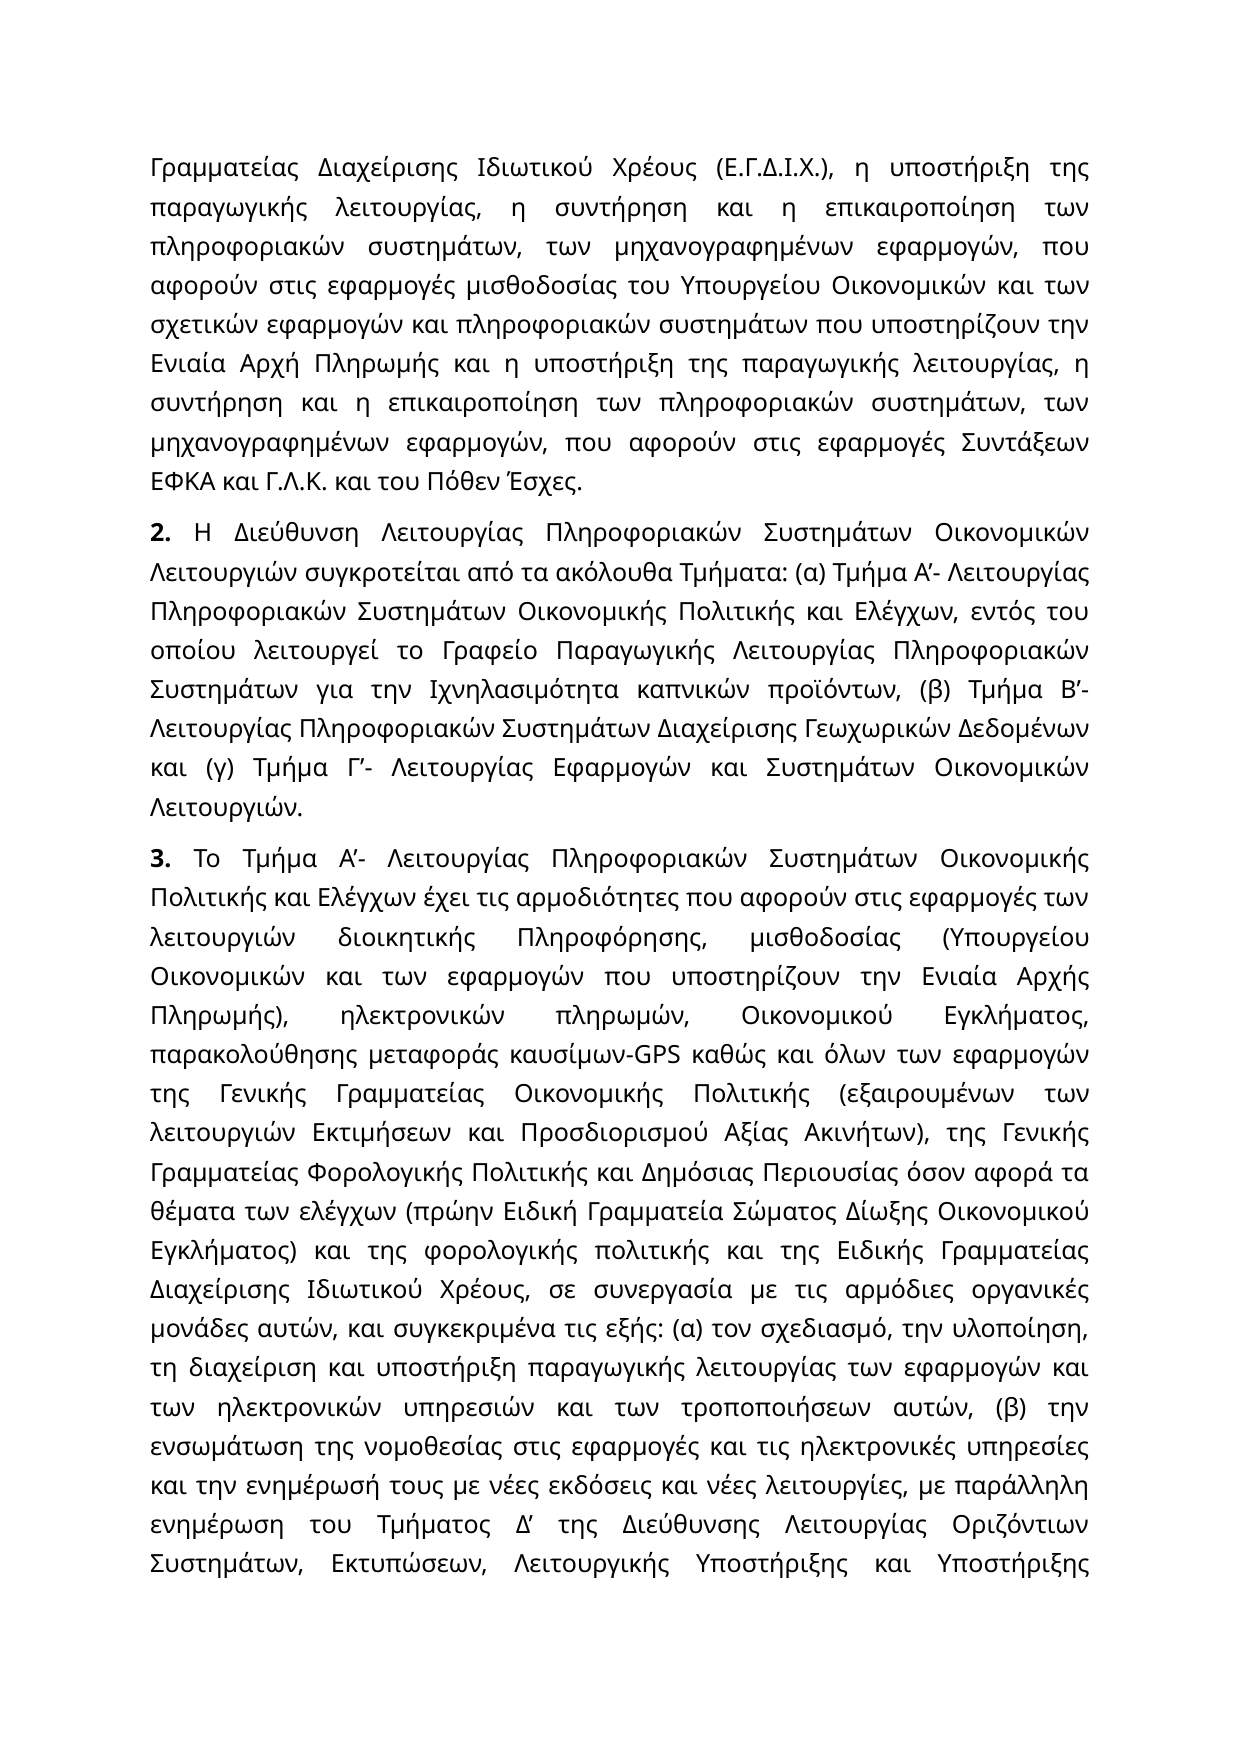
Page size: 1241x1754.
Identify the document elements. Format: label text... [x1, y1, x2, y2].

text 2. Η Διεύθυνση Λειτουργίας Πληροφοριακών Συστημάτων Οικονομικών Λειτουργιών συγκροτείται από τα ακόλουθα Τμήματα: (α) Τμήμα Α’- Λειτουργίας Πληροφοριακών Συστημάτων Οικονομικής Πολιτικής και Ελέγχων, εντός του οποίου λειτουργεί το Γραφείο Παραγωγικής Λειτουργίας Πληροφοριακών Συστημάτων για την Ιχνηλασιμότητα καπνικών προϊόντων, (β) Τμήμα Β’- Λειτουργίας Πληροφοριακών Συστημάτων Διαχείρισης Γεωχωρικών Δεδομένων και (γ) Τμήμα Γ’- Λειτουργίας Εφαρμογών και Συστημάτων Οικονομικών Λειτουργιών. [150, 515, 1090, 823]
text Γραμματείας Διαχείρισης Ιδιωτικού Χρέους (Ε.Γ.Δ.Ι.Χ.), η υποστήριξη της παραγωγικής λειτουργίας, η συντήρηση και η επικαιροποίηση των πληροφοριακών συστημάτων, των μηχανογραφημένων εφαρμογών, που αφορούν στις εφαρμογές μισθοδοσίας του Υπουργείου Οικονομικών και των σχετικών εφαρμογών και πληροφοριακών συστημάτων που υποστηρίζουν την Ενιαία Αρχή Πληρωμής και η υποστήριξη της παραγωγικής λειτουργίας, η συντήρηση και η επικαιροποίηση των πληροφοριακών συστημάτων, των μηχανογραφημένων εφαρμογών, που αφορούν στις εφαρμογές Συντάξεων ΕΦΚΑ και Γ.Λ.Κ. και του Πόθεν Έσχες. [150, 150, 1090, 497]
text 3. Το Τμήμα Α’- Λειτουργίας Πληροφοριακών Συστημάτων Οικονομικής Πολιτικής και Ελέγχων έχει τις αρμοδιότητες που αφορούν στις εφαρμογές των λειτουργιών διοικητικής Πληροφόρησης, μισθοδοσίας (Υπουργείου Οικονομικών και των εφαρμογών που υποστηρίζουν την Ενιαία Αρχής Πληρωμής), ηλεκτρονικών πληρωμών, Οικονομικού Εγκλήματος, παρακολούθησης μεταφοράς καυσίμων-GPS καθώς και όλων των εφαρμογών της Γενικής Γραμματείας Οικονομικής Πολιτικής (εξαιρουμένων των λειτουργιών Εκτιμήσεων και Προσδιορισμού Αξίας Ακινήτων), της Γενικής Γραμματείας Φορολογικής Πολιτικής και Δημόσιας Περιουσίας όσον αφορά τα θέματα των ελέγχων (πρώην Ειδική Γραμματεία Σώματος Δίωξης Οικονομικού Εγκλήματος) και της φορολογικής πολιτικής και της Ειδικής Γραμματείας Διαχείρισης Ιδιωτικού Χρέους, σε συνεργασία με τις αρμόδιες οργανικές μονάδες αυτών, και συγκεκριμένα τις εξής: (α) τον σχεδιασμό, την υλοποίηση, τη διαχείριση και υποστήριξη παραγωγικής λειτουργίας των εφαρμογών και των ηλεκτρονικών υπηρεσιών και των τροποποιήσεων αυτών, (β) την ενσωμάτωση της νομοθεσίας στις εφαρμογές και τις ηλεκτρονικές υπηρεσίες και την ενημέρωσή τους με νέες εκδόσεις και νέες λειτουργίες, με παράλληλη ενημέρωση του Τμήματος Δ’ της Διεύθυνσης Λειτουργίας Οριζόντιων Συστημάτων, Εκτυπώσεων, Λειτουργικής Υποστήριξης και Υποστήριξης [150, 841, 1090, 1580]
